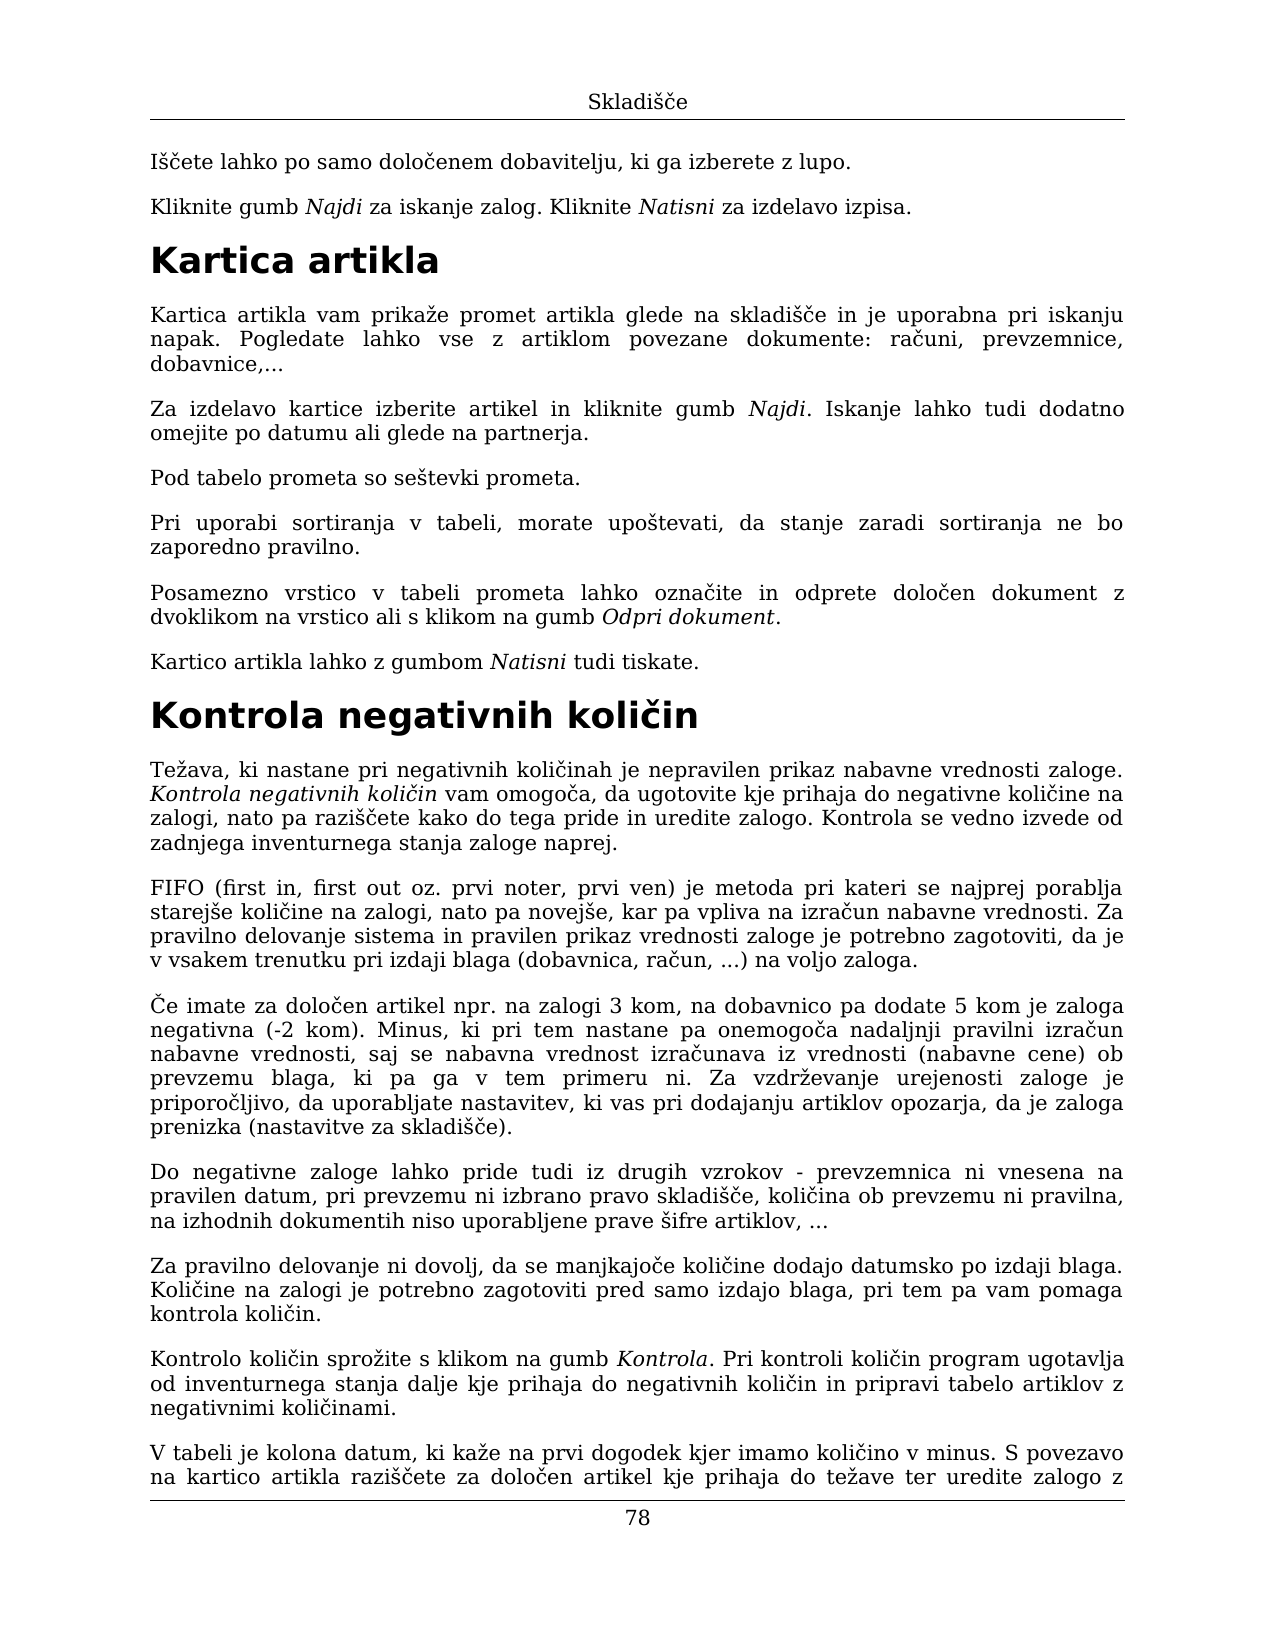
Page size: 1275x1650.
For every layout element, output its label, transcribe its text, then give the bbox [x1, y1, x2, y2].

text Do negativne zaloge lahko pride tudi iz drugih vzrokov - prevzemnica ni vnesena na pravilen datum, pri prevzemu ni izbrano pravo skladišče, količina ob prevzemu ni pravilna, na izhodnih dokumentih niso uporabljene prave šifre artiklov, ... [150, 1160, 1125, 1233]
text Za izdelavo kartice izberite artikel in kliknite gumb Najdi. Iskanje lahko tudi dodatno omejite po datumu ali glede na partnerja. [150, 397, 1125, 445]
text Pod tabelo prometa so seštevki prometa. [150, 466, 1125, 490]
text FIFO (first in, first out oz. prvi noter, prvi ven) je metoda pri kateri se najprej porablja starejše količine na zalogi, nato pa novejše, kar pa vpliva na izračun nabavne vrednosti. Za pravilno delovanje sistema in pravilen prikaz vrednosti zaloge je potrebno zagotoviti, da je v vsakem trenutku pri izdaji blaga (dobavnica, račun, ...) na voljo zaloga. [150, 876, 1125, 973]
text Kartica artikla [150, 240, 1125, 282]
text Kartico artikla lahko z gumbom Natisni tudi tiskate. [150, 650, 1125, 674]
text Kontrolo količin sprožite s klikom na gumb Kontrola. Pri kontroli količin program ugotavlja od inventurnega stanja dalje kje prihaja do negativnih količin in pripravi tabelo artiklov z negativnimi količinami. [150, 1347, 1125, 1420]
text Posamezno vrstico v tabeli prometa lahko označite in odprete določen dokument z dvoklikom na vrstico ali s klikom na gumb Odpri dokument. [150, 581, 1125, 629]
text Kliknite gumb Najdi za iskanje zalog. Kliknite Natisni za izdelavo izpisa. [150, 195, 1125, 219]
text Kontrola negativnih količin [150, 695, 1125, 737]
text Iščete lahko po samo določenem dobavitelju, ki ga izberete z lupo. [150, 150, 1125, 174]
text Kartica artikla vam prikaže promet artikla glede na skladišče in je uporabna pri iskanju napak. Pogledate lahko vse z artiklom povezane dokumente: računi, prevzemnice, dobavnice,... [150, 303, 1125, 376]
text V tabeli je kolona datum, ki kaže na prvi dogodek kjer imamo količino v minus. S povezavo na kartico artikla raziščete za določen artikel kje prihaja do težave ter uredite zalogo z [150, 1441, 1125, 1489]
text Pri uporabi sortiranja v tabeli, morate upoštevati, da stanje zaradi sortiranja ne bo zaporedno pravilno. [150, 511, 1125, 560]
text Za pravilno delovanje ni dovolj, da se manjkajoče količine dodajo datumsko po izdaji blaga. Količine na zalogi je potrebno zagotoviti pred samo izdajo blaga, pri tem pa vam pomaga kontrola količin. [150, 1254, 1125, 1327]
text Težava, ki nastane pri negativnih količinah je nepravilen prikaz nabavne vrednosti zaloge. Kontrola negativnih količin vam omogoča, da ugotovite kje prihaja do negativne količine na zalogi, nato pa raziščete kako do tega pride in uredite zalogo. Kontrola se vedno izvede od zadnjega inventurnega stanja zaloge naprej. [150, 758, 1125, 855]
text Če imate za določen artikel npr. na zalogi 3 kom, na dobavnico pa dodate 5 kom je zaloga negativna (-2 kom). Minus, ki pri tem nastane pa onemogoča nadaljnji pravilni izračun nabavne vrednosti, saj se nabavna vrednost izračunava iz vrednosti (nabavne cene) ob prevzemu blaga, ki pa ga v tem primeru ni. Za vzdrževanje urejenosti zaloge je priporočljivo, da uporabljate nastavitev, ki vas pri dodajanju artiklov opozarja, da je zaloga prenizka (nastavitve za skladišče). [150, 994, 1125, 1139]
